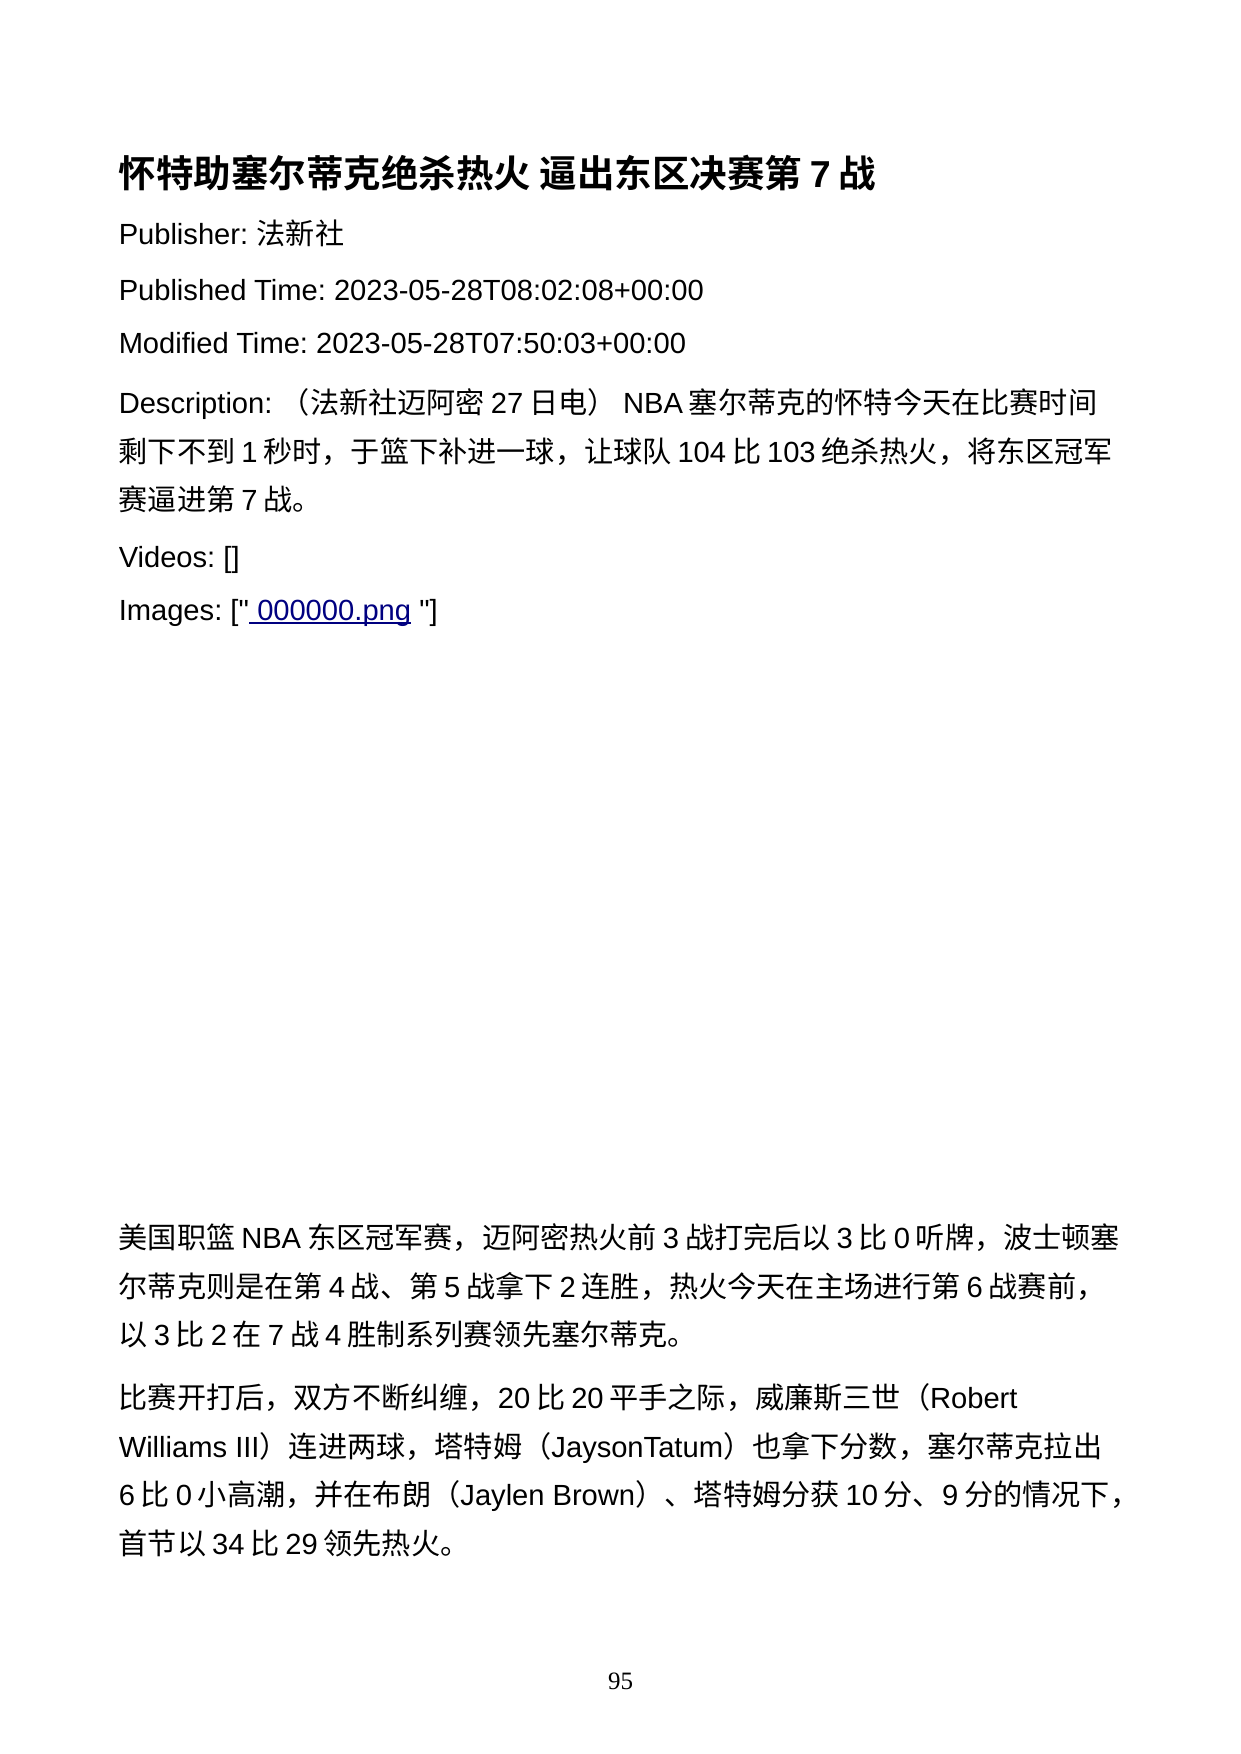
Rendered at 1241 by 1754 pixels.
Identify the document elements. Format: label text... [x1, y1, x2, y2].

text Description: （法新社迈阿密27日电） NBA塞尔蒂克的怀特今天在比赛时间剩下不到1秒时，于篮下补进一球，让球队104比103绝杀热火，将东区冠军赛逼进第7战。 [118, 380, 1122, 519]
text Published Time: 2023-05-28T08:02:08+00:00 [118, 273, 1122, 307]
text 比赛开打后，双方不断纠缠，20比20平手之际，威廉斯三世（Robert Williams III）连进两球，塔特姆（JaysonTatum）也拿下分数，塞尔蒂克拉出6比0小高潮，并在布朗（Jaylen Brown）、塔特姆分获10分、9分的情况下，首节以34比29领先热火。 [118, 1375, 1122, 1563]
subtitle 怀特助塞尔蒂克绝杀热火 逼出东区决赛第7战 [118, 143, 1122, 198]
text 美国职篮NBA东区冠军赛，迈阿密热火前3战打完后以3比0听牌，波士顿塞尔蒂克则是在第4战、第5战拿下2连胜，热火今天在主场进行第6战赛前，以3比2在7战4胜制系列赛领先塞尔蒂克。 [118, 1214, 1122, 1354]
text Images: [" 000000.png "] [118, 593, 1122, 627]
text Publisher: 法新社 [118, 210, 1122, 253]
text Videos: [] [118, 540, 1122, 573]
text Modified Time: 2023-05-28T07:50:03+00:00 [118, 327, 1122, 360]
